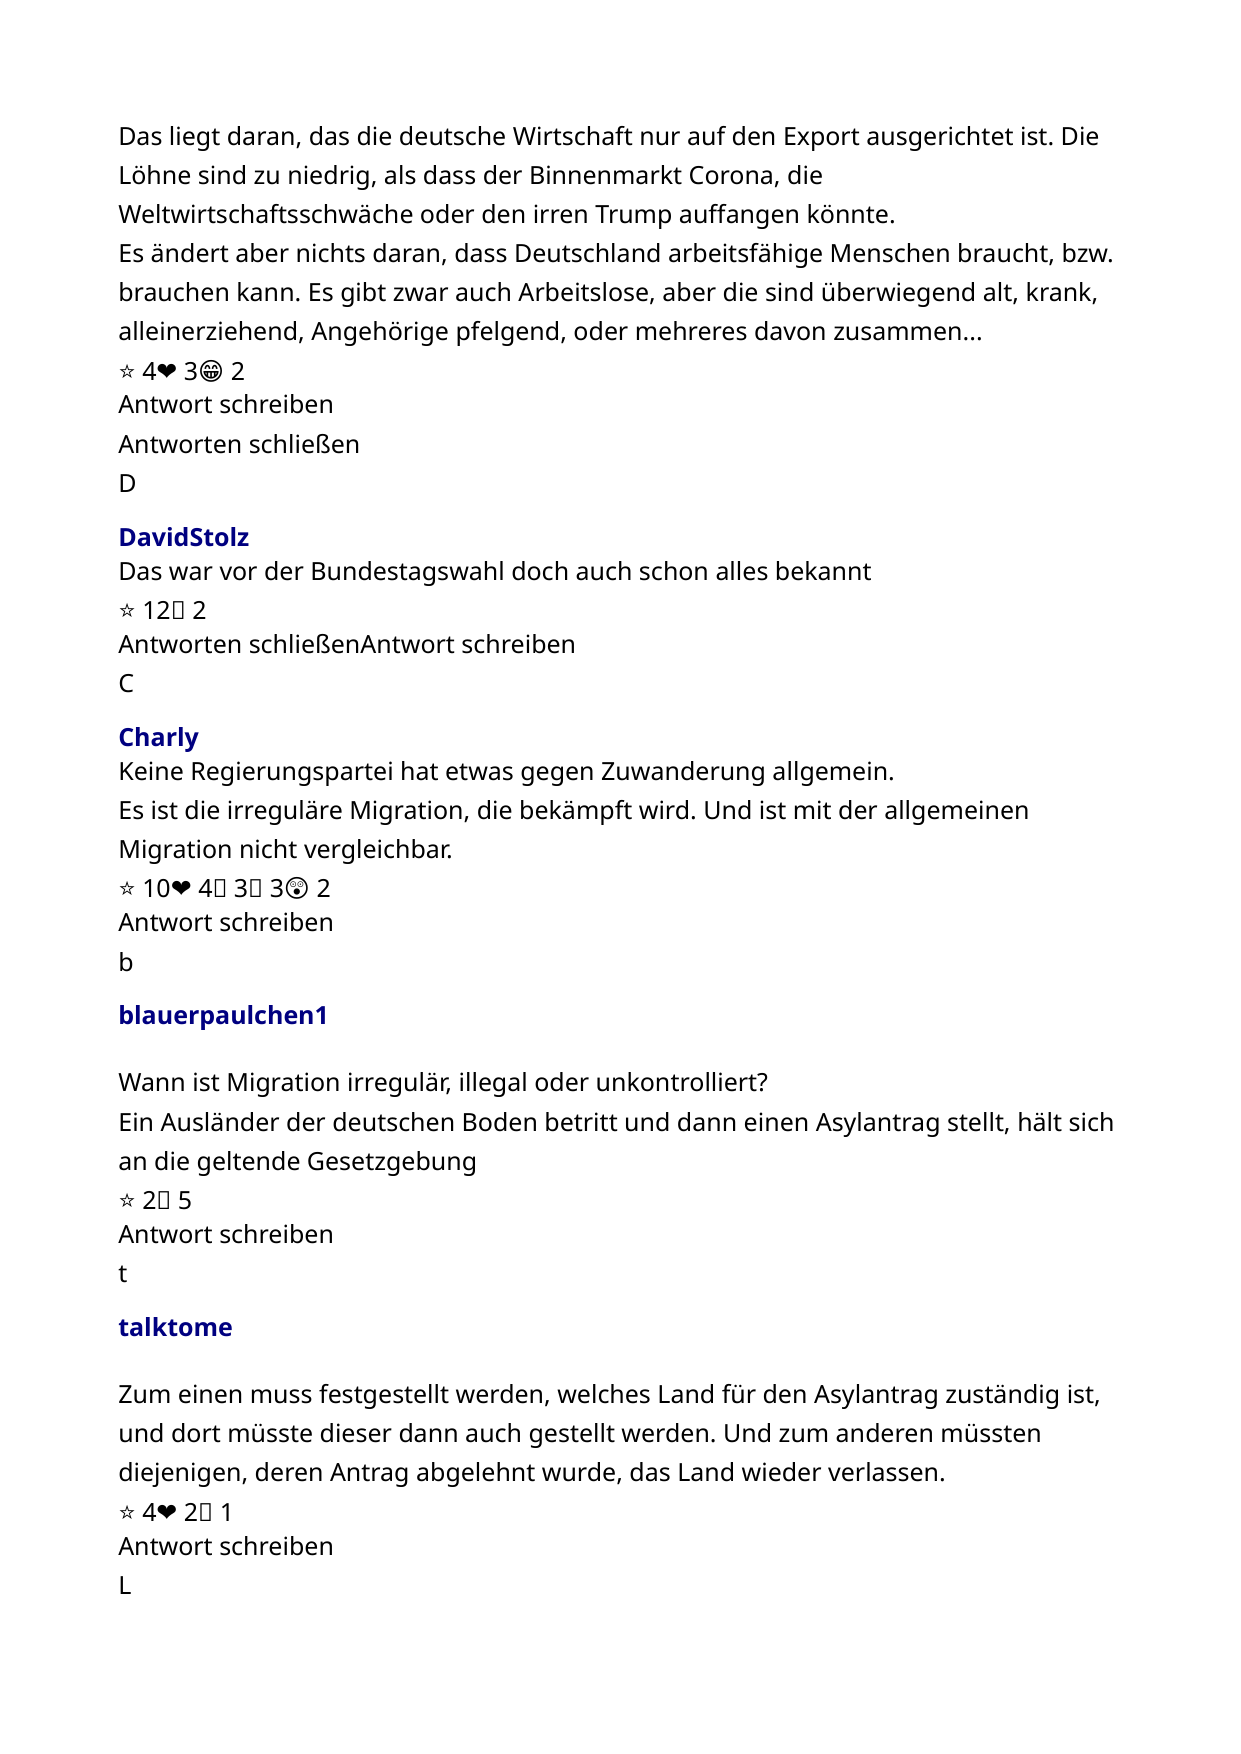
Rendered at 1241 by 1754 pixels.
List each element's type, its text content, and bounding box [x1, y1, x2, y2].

text Das liegt daran, das die deutsche Wirtschaft nur auf den Export ausgerichtet ist. Die Löhne sind zu niedrig, als dass der Binnenmarkt Corona, die Weltwirtschaftsschwäche oder den irren Trump auffangen könnte. [118, 118, 1122, 231]
text Antworten schließenAntwort schreiben [118, 627, 1122, 661]
text Antwort schreiben [118, 387, 1122, 421]
text Wann ist Migration irregulär, illegal oder unkontrolliert? [118, 1065, 1122, 1099]
text C [118, 666, 1122, 700]
text Antwort schreiben [118, 1217, 1122, 1251]
text Keine Regierungspartei hat etwas gegen Zuwanderung allgemein. [118, 753, 1122, 788]
subtitle blauerpaulchen1 [118, 998, 1122, 1032]
text t [118, 1256, 1122, 1290]
subtitle DavidStolz [118, 519, 1122, 553]
text Es ist die irreguläre Migration, die bekämpft wird. Und ist mit der allgemeinen Migration nicht vergleichbar. [118, 793, 1122, 866]
subtitle Charly [118, 719, 1122, 753]
text ⭐️ 4❤️ 3😁 2 [118, 353, 1122, 387]
text b [118, 944, 1122, 978]
text ⭐️ 10❤️ 4🙁 3🤨 3😲 2 [118, 871, 1122, 905]
subtitle talktome [118, 1309, 1122, 1344]
text ⭐️ 12🤨 2 [118, 592, 1122, 627]
text Das war vor der Bundestagswahl doch auch schon alles bekannt [118, 553, 1122, 587]
text Zum einen muss festgestellt werden, welches Land für den Asylantrag zuständig ist, und dort müsste dieser dann auch gestellt werden. Und zum anderen müssten diejenigen, deren Antrag abgelehnt wurde, das Land wieder verlassen. [118, 1377, 1122, 1489]
text Ein Ausländer der deutschen Boden betritt und dann einen Asylantrag stellt, hält sich an die geltende Gesetzgebung [118, 1104, 1122, 1177]
text ⭐️ 2🤨 5 [118, 1183, 1122, 1217]
text Es ändert aber nichts daran, dass Deutschland arbeitsfähige Menschen braucht, bzw. brauchen kann. Es gibt zwar auch Arbeitslose, aber die sind überwiegend alt, krank, alleinerziehend, Angehörige pfelgend, oder mehreres davon zusammen... [118, 236, 1122, 348]
text Antwort schreiben [118, 905, 1122, 939]
text ⭐️ 4❤️ 2🤨 1 [118, 1494, 1122, 1528]
text Antwort schreiben [118, 1528, 1122, 1562]
text D [118, 466, 1122, 499]
text L [118, 1567, 1122, 1601]
text Antworten schließen [118, 426, 1122, 460]
